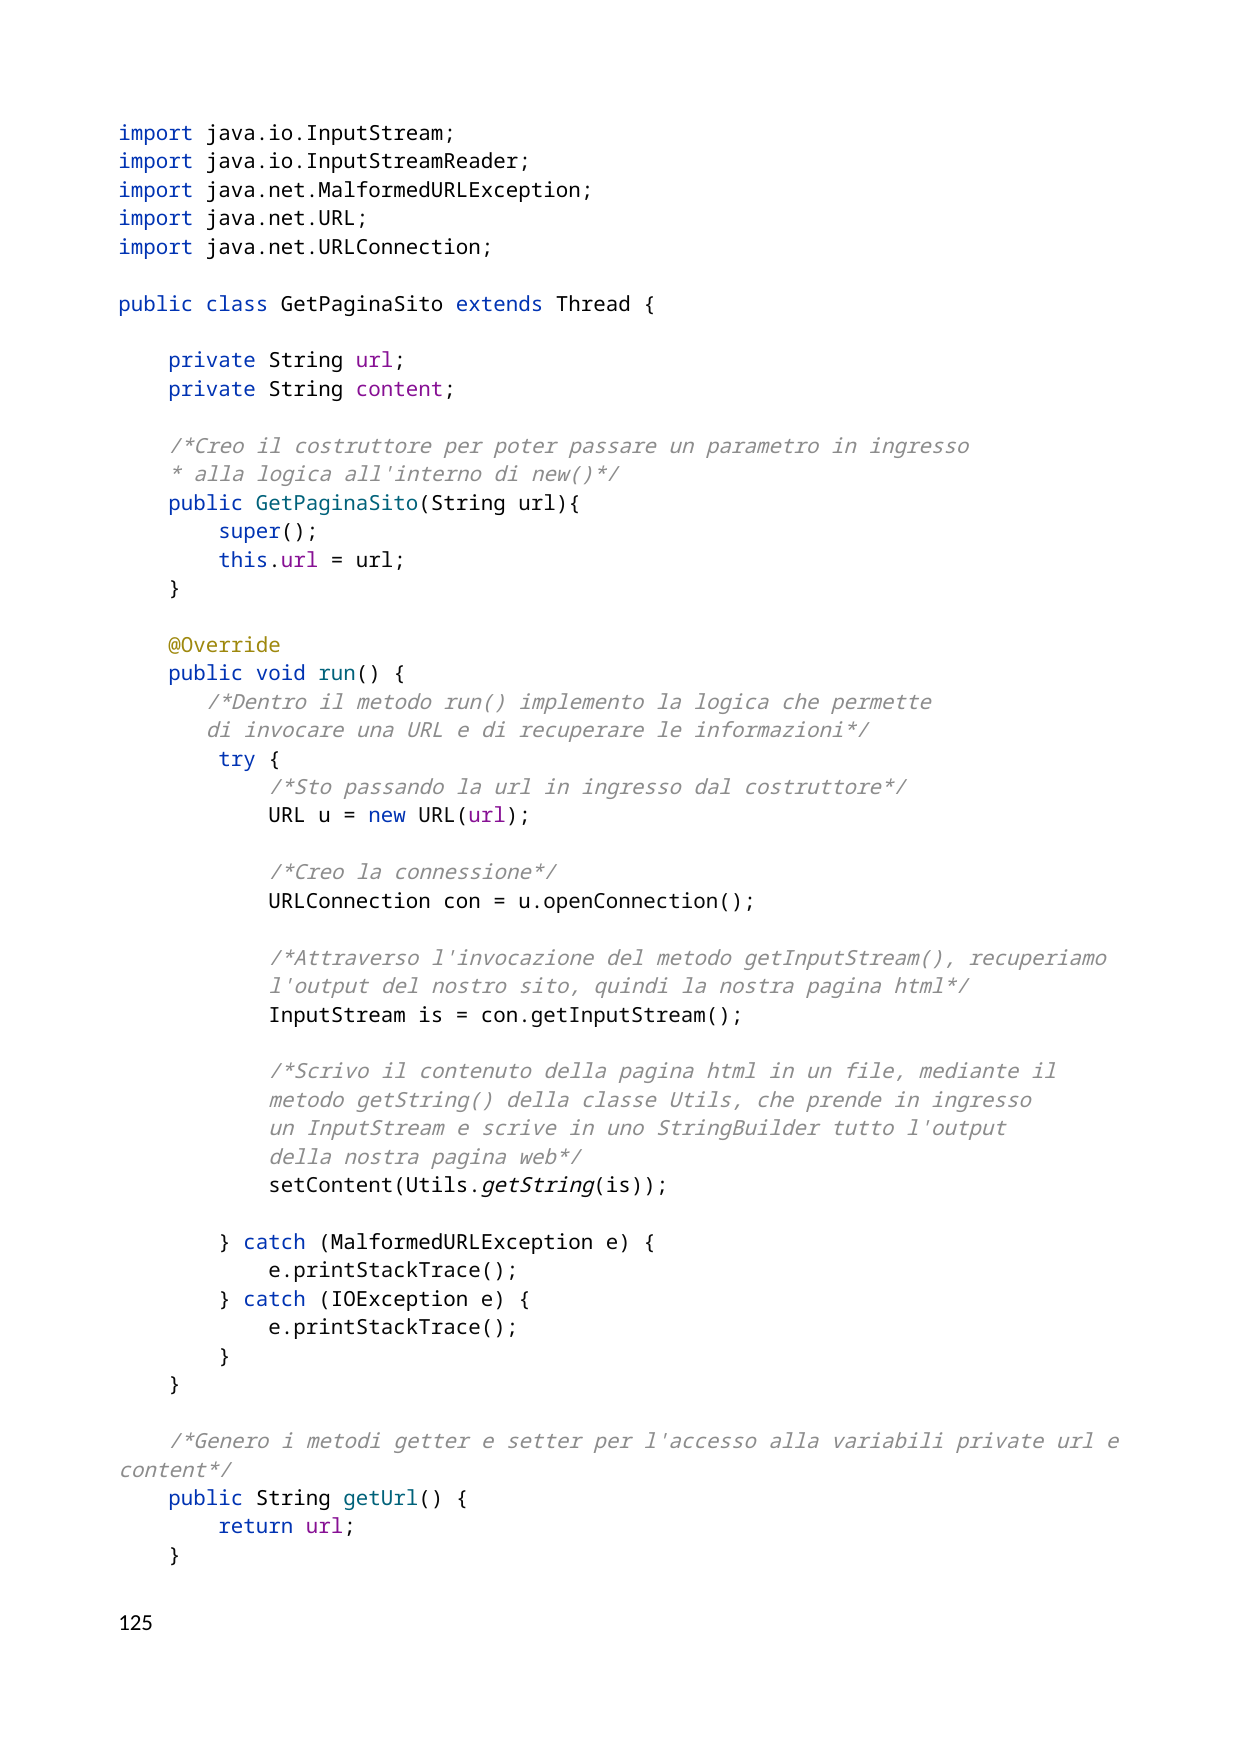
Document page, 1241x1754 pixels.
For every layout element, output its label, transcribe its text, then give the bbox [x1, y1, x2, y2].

text import java.io.InputStream; import java.io.InputStreamReader; import java.net.MalformedURLException; import java.net.URL; import java.net.URLConnection; public class GetPaginaSito extends Thread { private String url; private String content; /*Creo il costruttore per poter passare un parametro in ingresso * alla logica all'interno di new()*/ public GetPaginaSito(String url){ super(); this.url = url; } @Override public void run() { /*Dentro il metodo run() implemento la logica che permette di invocare una URL e di recuperare le informazioni*/ try { /*Sto passando la url in ingresso dal costruttore*/ URL u = new URL(url); /*Creo la connessione*/ URLConnection con = u.openConnection(); /*Attraverso l'invocazione del metodo getInputStream(), recuperiamo l'output del nostro sito, quindi la nostra pagina html*/ InputStream is = con.getInputStream(); /*Scrivo il contenuto della pagina html in un file, mediante il metodo getString() della classe Utils, che prende in ingresso un InputStream e scrive in uno StringBuilder tutto l'output della nostra pagina web*/ setContent(Utils.getString(is)); } catch (MalformedURLException e) { e.printStackTrace(); } catch (IOException e) { e.printStackTrace(); } } /*Genero i metodi getter e setter per l'accesso alla variabili private url e content*/ public String getUrl() { return url; } [118, 118, 1122, 1568]
